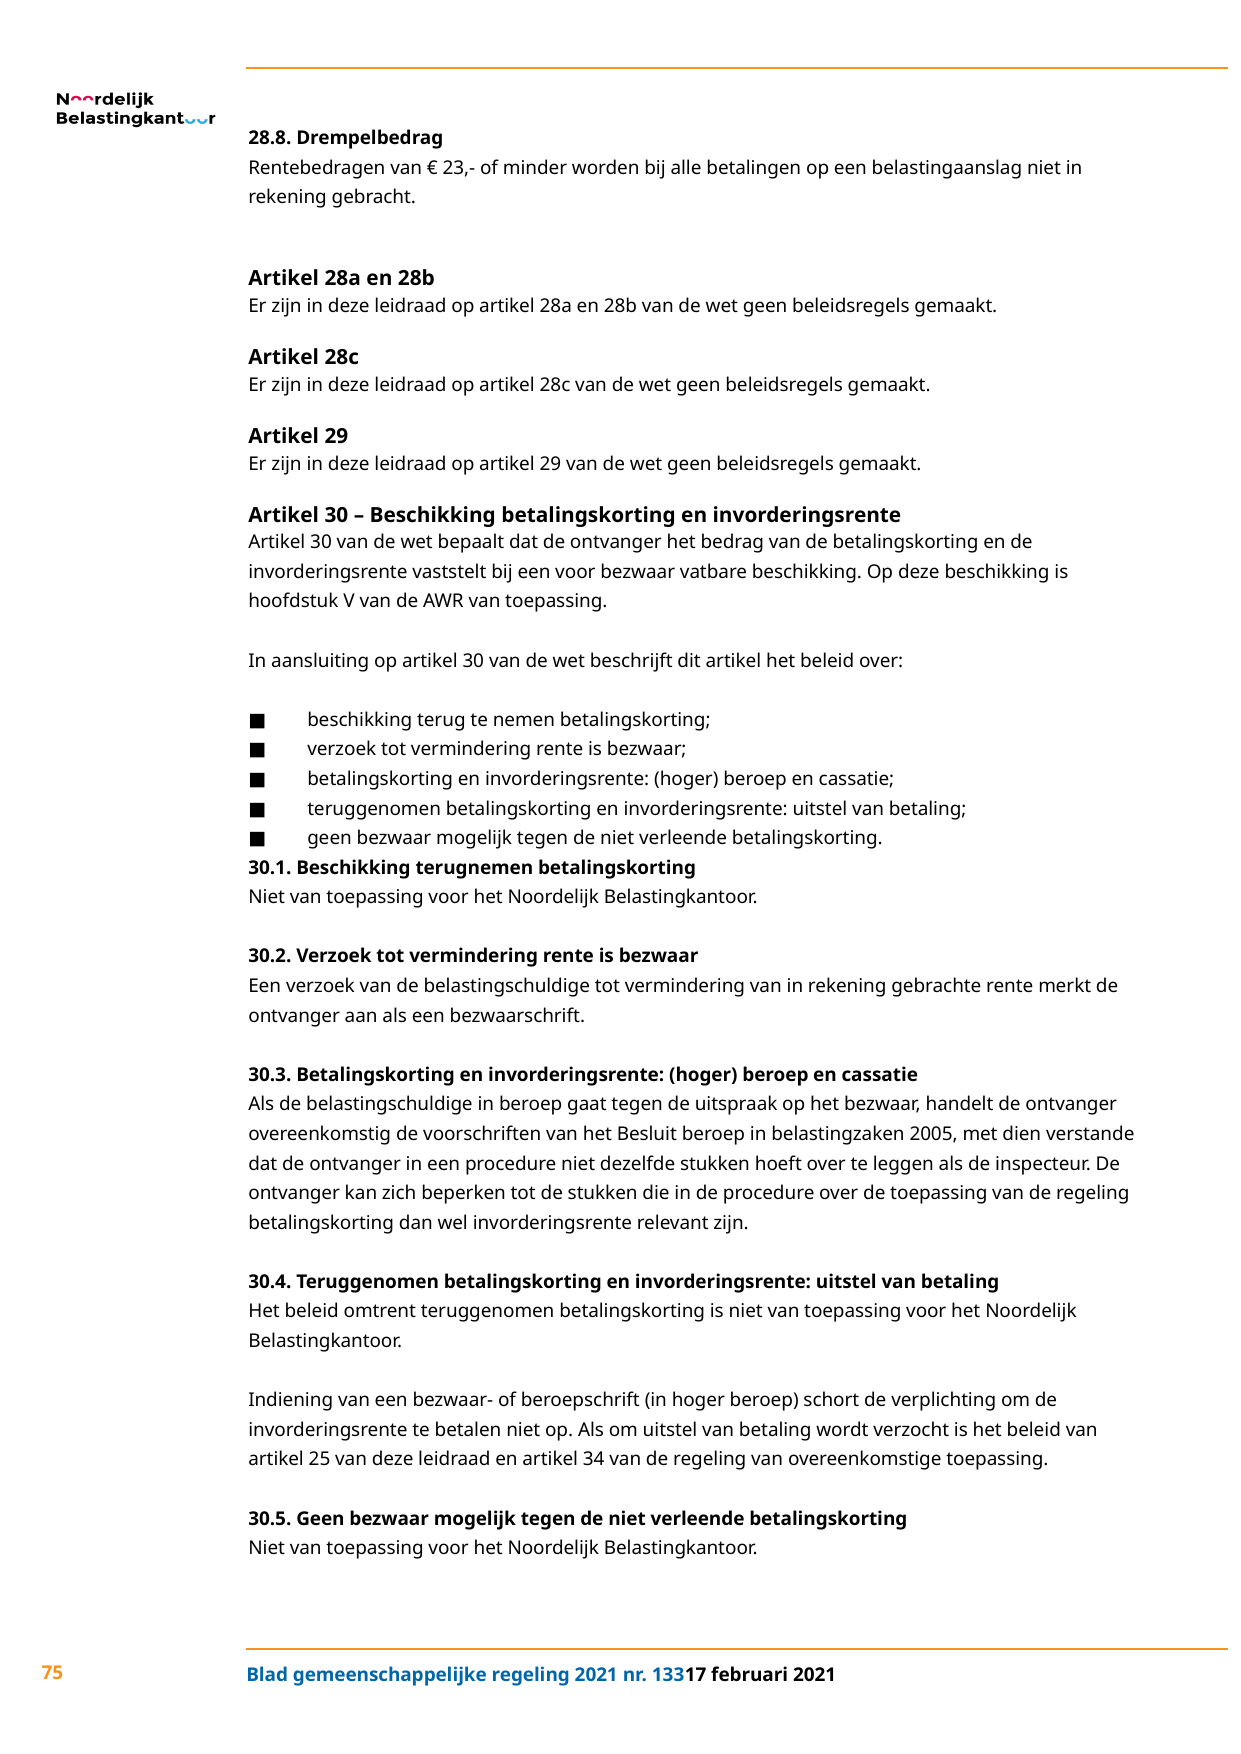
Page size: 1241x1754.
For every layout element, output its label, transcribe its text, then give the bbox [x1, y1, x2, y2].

text 30.5. Geen bezwaar mogelijk tegen de niet verleende betalingskorting [248, 1505, 1152, 1531]
text Als de belastingschuldige in beroep gaat tegen de uitspraak op het bezwaar, handelt de ontvanger overeenkomstig de voorschriften van het Besluit beroep in belastingzaken 2005, met dien verstande dat de ontvanger in een procedure niet dezelfde stukken hoeft over te leggen als de inspecteur. De ontvanger kan zich beperken tot de stukken die in de procedure over de toepassing van de regeling betalingskorting dan wel invorderingsrente relevant zijn. [248, 1091, 1152, 1235]
text Indiening van een bezwaar- of beroepschrift (in hoger beroep) schort de verplichting om de invorderingsrente te betalen niet op. Als om uitstel van betaling wordt verzocht is het beleid van artikel 25 van deze leidraad en artikel 34 van de regeling van overeenkomstige toepassing. [248, 1386, 1152, 1471]
picture [41, 47, 231, 172]
text Er zijn in deze leidraad op artikel 28a en 28b van de wet geen beleidsregels gemaakt. [248, 292, 1152, 318]
text Artikel 28c [248, 342, 1152, 371]
text Rentebedragen van € 23,- of minder worden bij alle betalingen op een belastingaanslag niet in rekening gebracht. [248, 154, 1152, 209]
list betalingskorting en invorderingsrente: (hoger) beroep en cassatie; [248, 765, 1152, 791]
text Artikel 30 – Beschikking betalingskorting en invorderingsrente [248, 500, 1152, 528]
text Niet van toepassing voor het Noordelijk Belastingkantoor. [248, 1534, 1152, 1560]
text Niet van toepassing voor het Noordelijk Belastingkantoor. [248, 883, 1152, 909]
list beschikking terug te nemen betalingskorting; [248, 706, 1152, 732]
text Het beleid omtrent teruggenomen betalingskorting is niet van toepassing voor het Noordelijk Belastingkantoor. [248, 1298, 1152, 1353]
text Artikel 28a en 28b [248, 263, 1152, 292]
text Artikel 29 [248, 421, 1152, 450]
text Een verzoek van de belastingschuldige tot vermindering van in rekening gebrachte rente merkt de ontvanger aan als een bezwaarschrift. [248, 972, 1152, 1028]
text 28.8. Drempelbedrag [248, 124, 1152, 150]
text In aansluiting op artikel 30 van de wet beschrijft dit artikel het beleid over: [248, 647, 1152, 673]
text 30.2. Verzoek tot vermindering rente is bezwaar [248, 943, 1152, 968]
text 30.1. Beschikking terugnemen betalingskorting [248, 854, 1152, 880]
text Artikel 30 van de wet bepaalt dat de ontvanger het bedrag van de betalingskorting en de invorderingsrente vaststelt bij een voor bezwaar vatbare beschikking. Op deze beschikking is hoofdstuk V van de AWR van toepassing. [248, 528, 1152, 613]
list teruggenomen betalingskorting en invorderingsrente: uitstel van betaling; [248, 795, 1152, 821]
text Er zijn in deze leidraad op artikel 28c van de wet geen beleidsregels gemaakt. [248, 371, 1152, 397]
text 30.3. Betalingskorting en invorderingsrente: (hoger) beroep en cassatie [248, 1061, 1152, 1087]
text Er zijn in deze leidraad op artikel 29 van de wet geen beleidsregels gemaakt. [248, 450, 1152, 475]
text 30.4. Teruggenomen betalingskorting en invorderingsrente: uitstel van betaling [248, 1268, 1152, 1294]
list verzoek tot vermindering rente is bezwaar; [248, 736, 1152, 761]
list geen bezwaar mogelijk tegen de niet verleende betalingskorting. [248, 824, 1152, 850]
